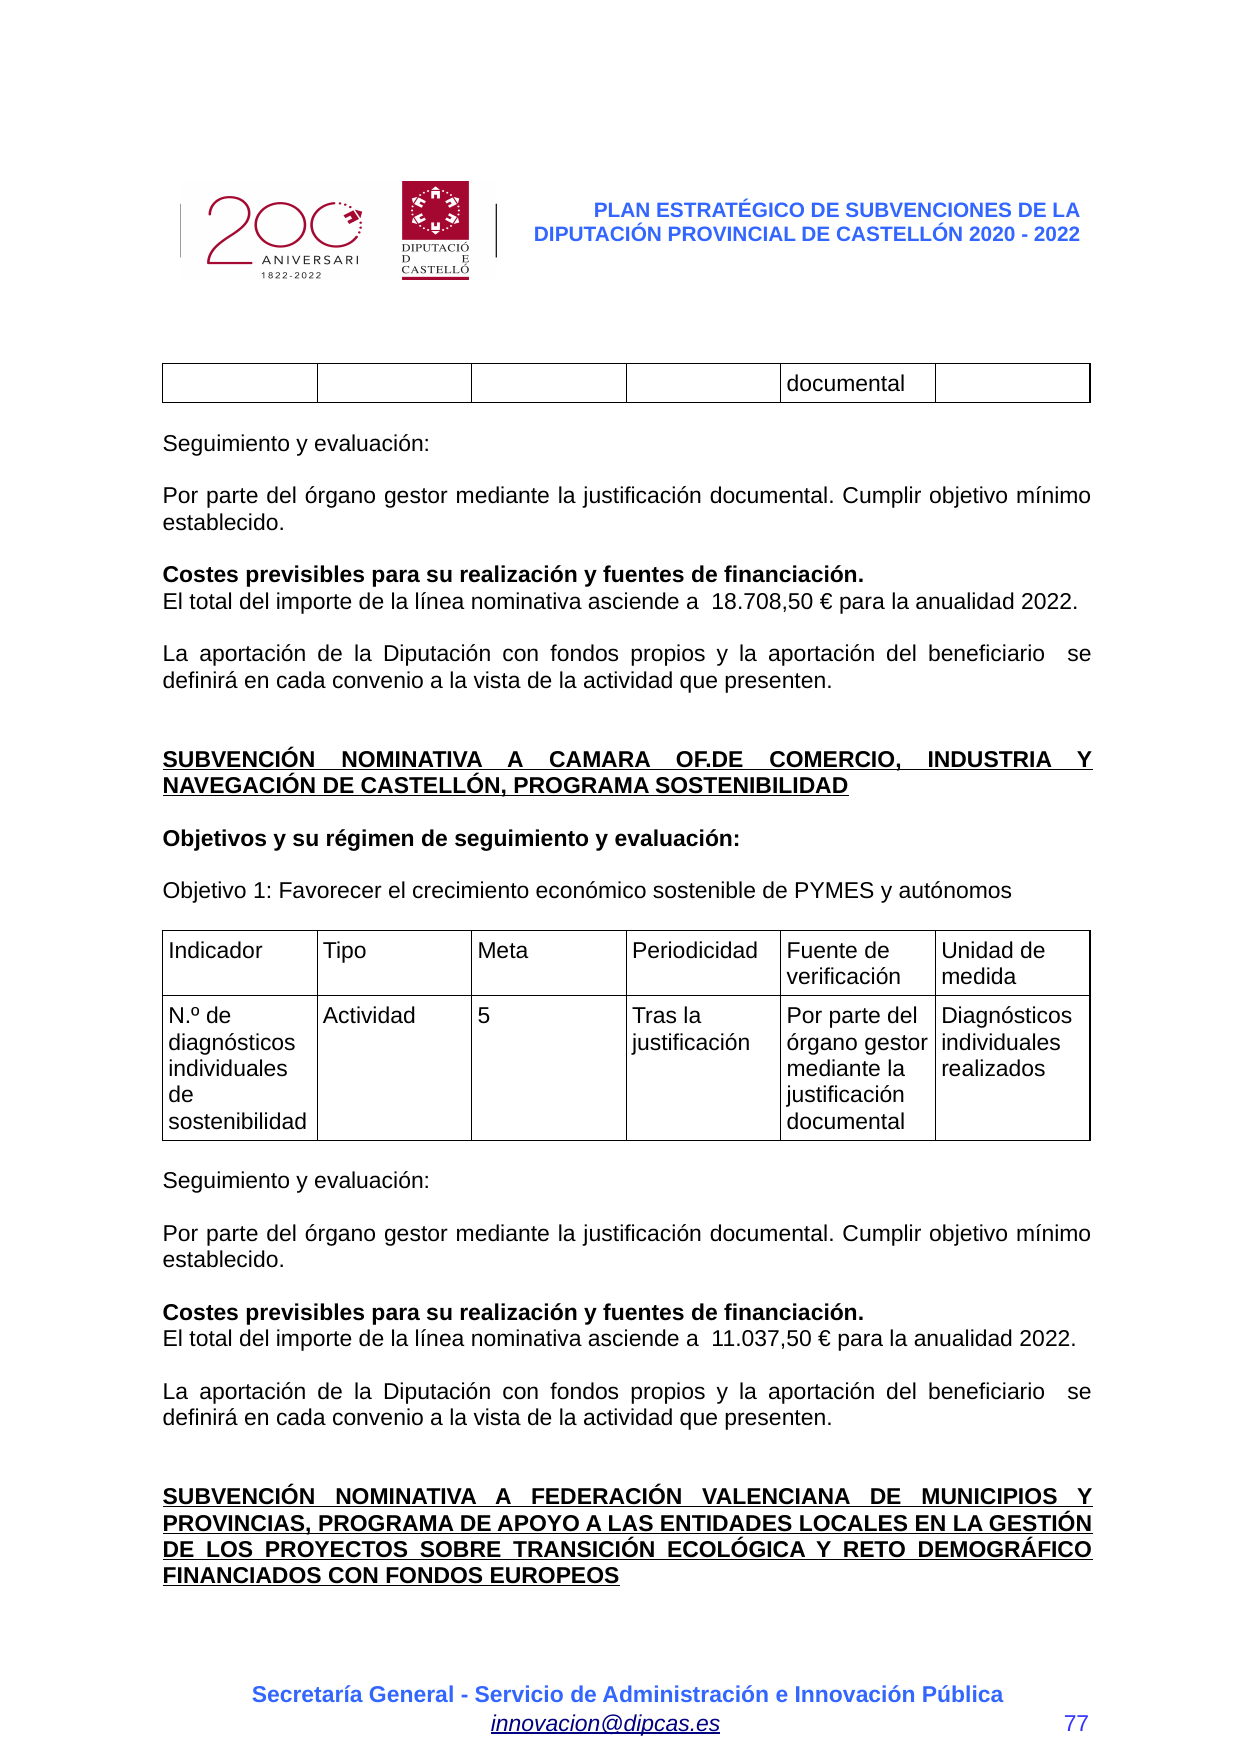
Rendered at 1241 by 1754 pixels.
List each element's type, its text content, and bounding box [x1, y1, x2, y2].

text DE LOS PROYECTOS SOBRE TRANSICIÓN ECOLÓGICA Y RETO DEMOGRÁFICO [162, 1534, 1092, 1559]
table_cell [163, 364, 317, 402]
table_cell 5 [472, 996, 626, 1140]
table_cell Tras la justificación [627, 996, 780, 1140]
table_cell Diagnósticos individuales realizados [936, 996, 1089, 1140]
text Costes previsibles para su realización y fuentes de financiación. [162, 1299, 1092, 1325]
text El total del importe de la línea nominativa asciende a 18.708,50 € para la anualidad 2022. [162, 588, 1092, 614]
text Seguimiento y evaluación: [162, 429, 1092, 456]
table_cell [627, 364, 780, 402]
text PROVINCIAS, PROGRAMA DE APOYO A LAS ENTIDADES LOCALES EN LA GESTIÓN [162, 1507, 1092, 1533]
text Seguimiento y evaluación: [162, 1167, 1092, 1193]
table_cell Actividad [318, 996, 471, 1140]
text La aportación de la Diputación con fondos propios y la aportación del beneficiario se definirá en cada convenio a la vista de la actividad que presenten. [162, 1378, 1092, 1431]
table_cell Por parte del órgano gestor mediante la justificación documental [781, 996, 935, 1140]
table_header Indicador [163, 931, 317, 995]
table_cell [318, 364, 471, 402]
table_cell [936, 364, 1089, 402]
table_header Tipo [318, 931, 471, 995]
text La aportación de la Diputación con fondos propios y la aportación del beneficiario se definirá en cada convenio a la vista de la actividad que presenten. [162, 640, 1092, 693]
table_header Meta [472, 931, 626, 995]
table_cell documental [781, 364, 935, 402]
text Por parte del órgano gestor mediante la justificación documental. Cumplir objetivo mínimo establecido. [162, 482, 1092, 535]
text SUBVENCIÓN NOMINATIVA A CAMARA OF.DE COMERCIO, INDUSTRIA Y [162, 746, 1092, 769]
text Costes previsibles para su realización y fuentes de financiación. [162, 561, 1092, 588]
text NAVEGACIÓN DE CASTELLÓN, PROGRAMA SOSTENIBILIDAD [162, 770, 1092, 798]
picture [180, 181, 497, 280]
table_header Periodicidad [627, 931, 780, 995]
table_cell [472, 364, 626, 402]
text Objetivos y su régimen de seguimiento y evaluación: [162, 825, 1092, 851]
text SUBVENCIÓN NOMINATIVA A FEDERACIÓN VALENCIANA DE MUNICIPIOS Y [162, 1483, 1092, 1506]
text Objetivo 1: Favorecer el crecimiento económico sostenible de PYMES y autónomos [162, 877, 1092, 904]
text Por parte del órgano gestor mediante la justificación documental. Cumplir objetivo mínimo establecido. [162, 1220, 1092, 1272]
table_cell N.º de diagnósticos individuales de sostenibilidad [163, 996, 317, 1140]
table_header Fuente de verificación [781, 931, 935, 995]
table_header Unidad de medida [936, 931, 1089, 995]
text FINANCIADOS CON FONDOS EUROPEOS [162, 1560, 1092, 1589]
text El total del importe de la línea nominativa asciende a 11.037,50 € para la anualidad 2022. [162, 1325, 1092, 1352]
